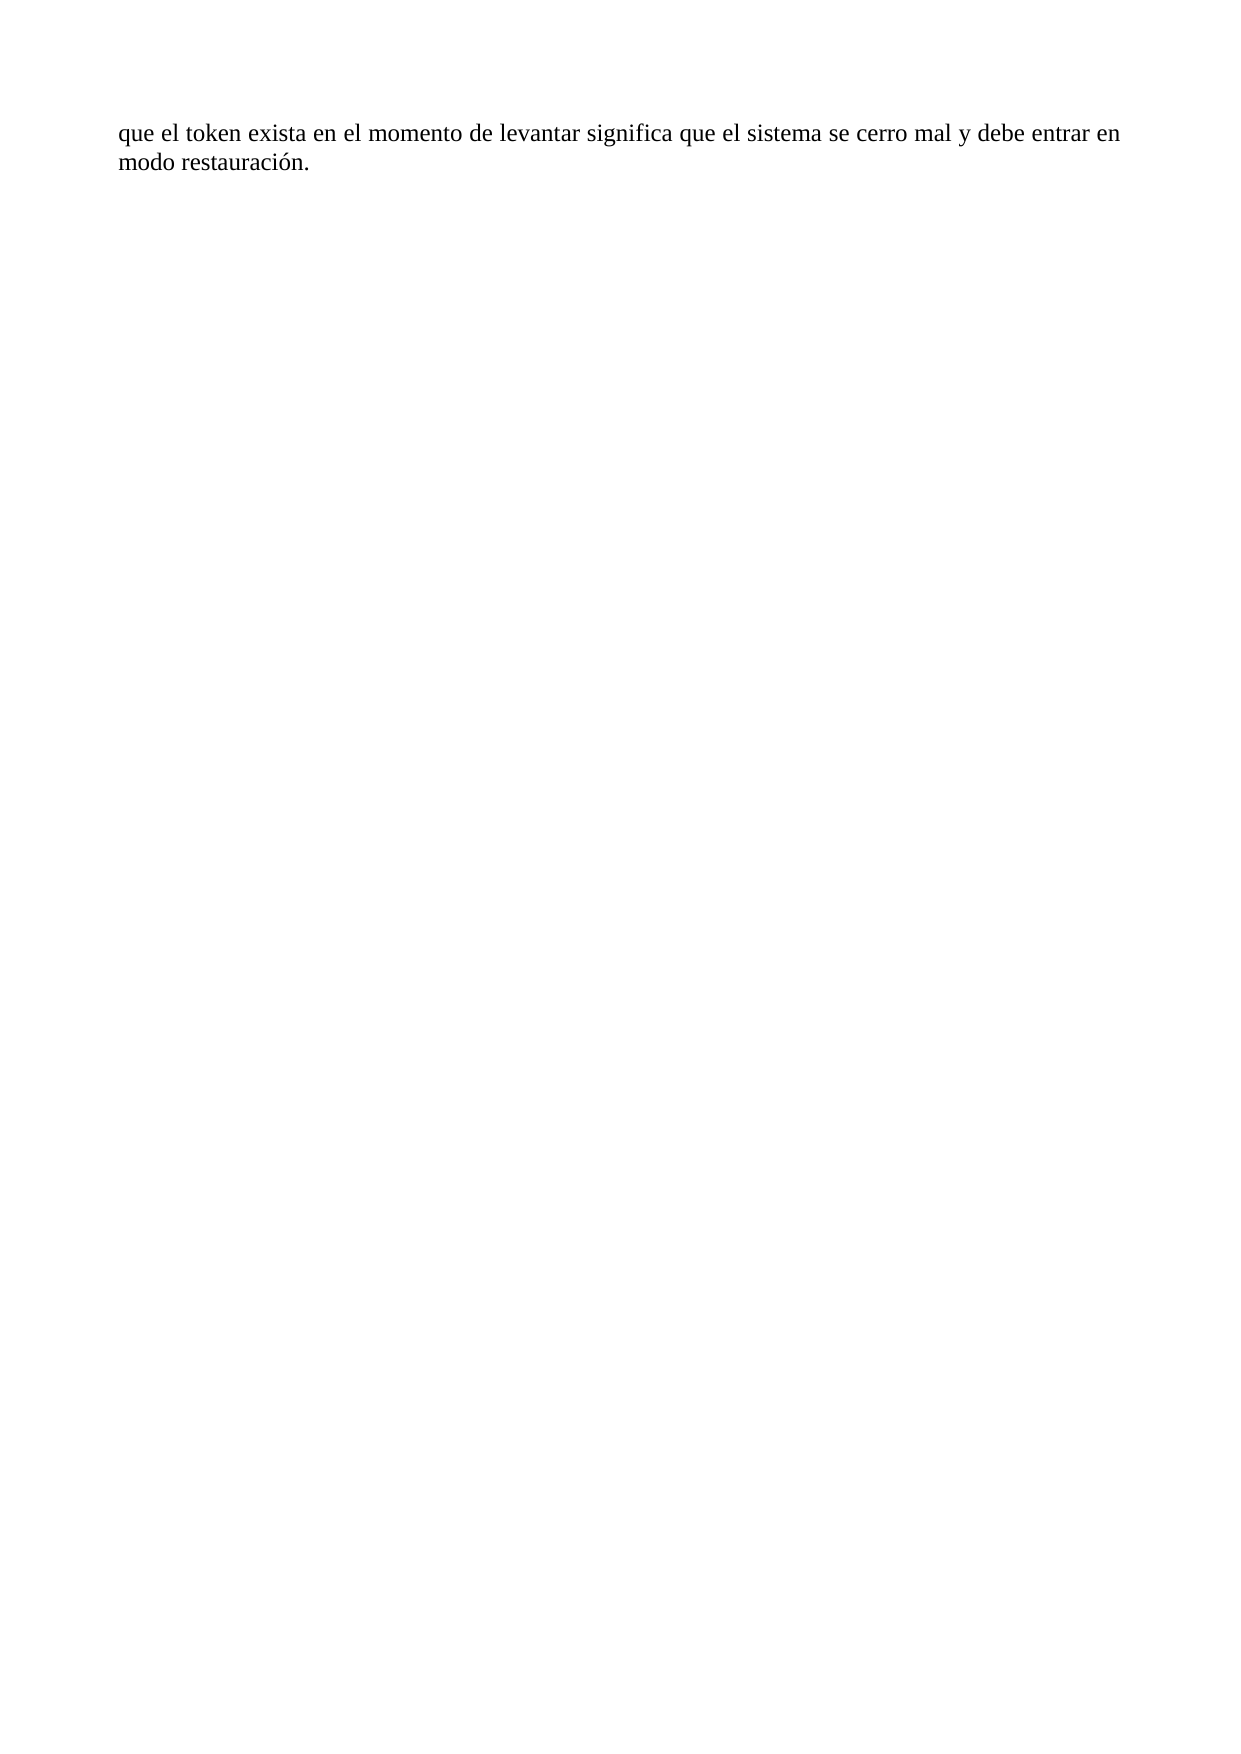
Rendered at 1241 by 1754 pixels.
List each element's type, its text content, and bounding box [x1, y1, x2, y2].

text que el token exista en el momento de levantar significa que el sistema se cerro mal y debe entrar en modo restauración. [118, 118, 1122, 176]
